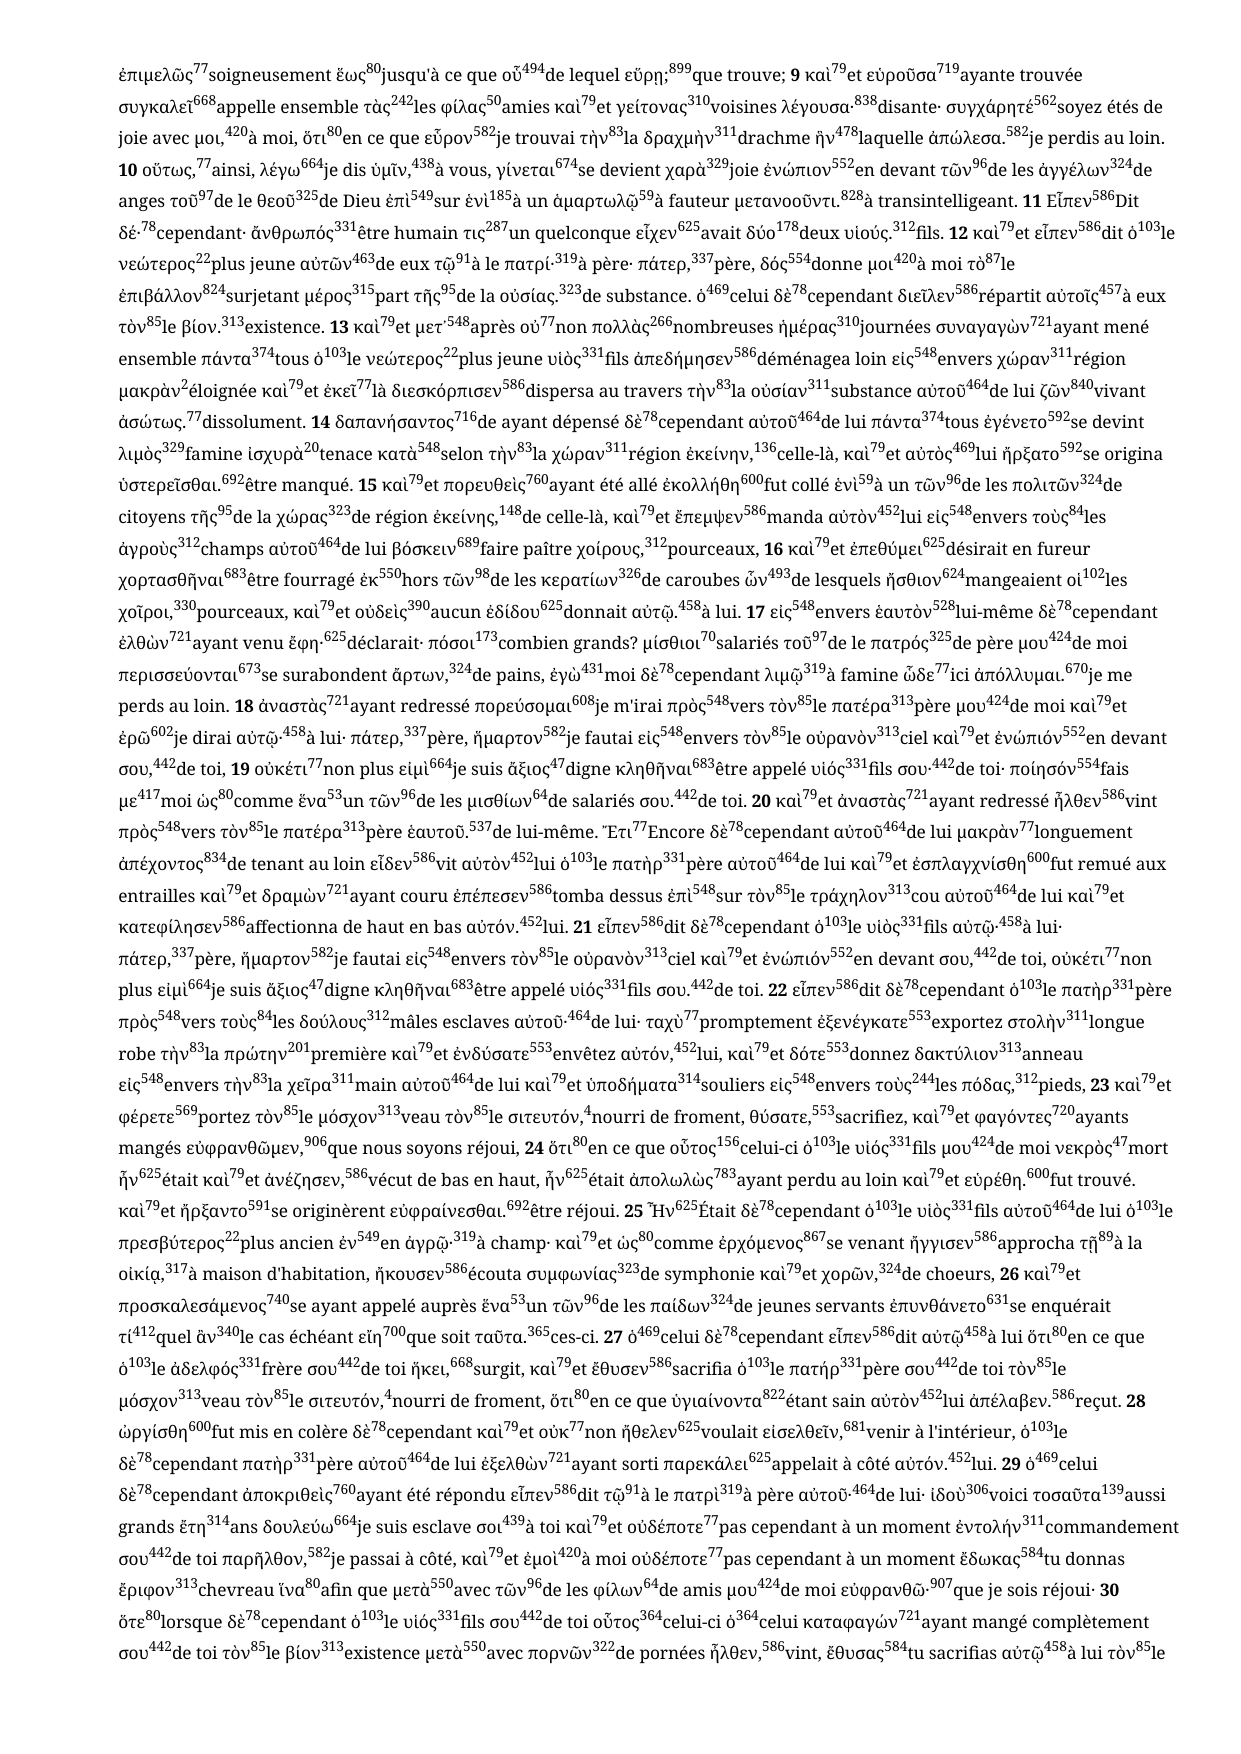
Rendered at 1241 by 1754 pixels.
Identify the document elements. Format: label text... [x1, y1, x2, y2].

text 1 Ἦσαν624Étaient δὲ78cependant αὐτῷ458à lui ἐγγίζοντες839approchants πάντες286tous οἱ102les τελῶναι330collecteurs de taxes καὶ79et οἱ102les ἁμαρτωλοὶ70fauteurs ἀκούειν689écouter αὐτοῦ.464de lui. 2 καὶ79et διεγόγγυζον624murmuraient en séparant οἵ102les τε79en outre Φαρισαῖοι330Pharisiens καὶ79et οἱ102les γραμματεῖς330lettrés λέγοντες839disants ὅτι80en ce que οὗτος364celui-ci ἁμαρτωλοὺς52fauteurs προσδέχεται674se accepte auprès καὶ79et συνεσθίει668mange avec αὐτοῖς.457à eux. 3 Εἶπεν586Dit δὲ78cependant πρὸς548vers αὐτοὺς451eux τὴν83la παραβολὴν311parabole ταύτην136celle-ci λέγων·840disant· 4 τίς174quel ἄνθρωπος331être humain ἐξ550hors ὑμῶν441de vous ἔχων840ayant ἑκατὸν180cent πρόβατα314brebis καὶ79et ἀπολέσας721ayant perdu au loin ἐξ550hors αὐτῶν465de eux ἓν55un οὐ340non καταλείπει668laisse en contrebas τὰ86les ἐνενήκοντα54quatre-vingt-dix ἐννέα54neuf ἐν549en τῇ89à la ἐρήμῳ57à déserte καὶ79et πορεύεται674se va ἐπὶ548sur τὸ348ce ἀπολωλὸς772ayant perdu au loin ἕως80jusqu'à ce que εὕρῃ899que trouve αὐτό;454lui; 5 καὶ79et εὑρὼν721ayant trouvé ἐπιτίθησιν668surpose ἐπὶ548sur τοὺς84les ὤμους312épaules αὐτοῦ464de lui χαίρων840étant de joie 6 καὶ79et ἐλθὼν721ayant venu εἰς548envers τὸν85le οἶκον313maison συγκαλεῖ668appelle ensemble τοὺς244les φίλους52amis καὶ79et τοὺς244les γείτονας312voisins λέγων840disant αὐτοῖς·457à eux· συγχάρητέ562soyez étés de joie avec μοι,420à moi, ὅτι80en ce que εὗρον582je trouvai τὸ87le πρόβατόν315brebis μου424de moi τὸ348ce ἀπολωλός.772ayant perdu au loin. 7 λέγω664je dis ὑμῖν438à vous ὅτι80en ce que οὕτως77ainsi χαρὰ329joie ἐν549en τῷ91à le οὐρανῷ319à ciel ἔσται612se sera ἐπὶ549sur ἑνὶ185à un ἁμαρτωλῷ59à fauteur μετανοοῦντι828à transintelligeant ἢ79ou ἐπὶ549sur ἐνενήκοντα184à quatre-vingt-dix ἐννέα184à neuf δικαίοις58à justes οἵτινες497lesquels des quelconques οὐ77non χρείαν311besoin ἔχουσιν667ont μετανοίας.323de transintelligence. 8 Ἢ79Ou τίς172quelle γυνὴ329femme δραχμὰς310drachmes ἔχουσα838ayante δέκα176dix ἐὰν80si le cas échéant ἀπολέσῃ899que perde au loin δραχμὴν311drachme μίαν,177une, οὐχὶ340non pas ἅπτει668touche λύχνον313chandelle καὶ79et σαροῖ668balaie τὴν83la οἰκίαν311maison d'habitation καὶ79et ζητεῖ668cherche ἐπιμελῶς77soigneusement ἕως80jusqu'à ce que οὗ494de lequel εὕρῃ;899que trouve; 9 καὶ79et εὑροῦσα719ayante trouvée συγκαλεῖ668appelle ensemble τὰς242les φίλας50amies καὶ79et γείτονας310voisines λέγουσα·838disante· συγχάρητέ562soyez étés de joie avec μοι,420à moi, ὅτι80en ce que εὗρον582je trouvai τὴν83la δραχμὴν311drachme ἣν478laquelle ἀπώλεσα.582je perdis au loin. 10 οὕτως,77ainsi, λέγω664je dis ὑμῖν,438à vous, γίνεται674se devient χαρὰ329joie ἐνώπιον552en devant τῶν96de les ἀγγέλων324de anges τοῦ97de le θεοῦ325de Dieu ἐπὶ549sur ἑνὶ185à un ἁμαρτωλῷ59à fauteur μετανοοῦντι.828à transintelligeant. 11 Εἶπεν586Dit δέ·78cependant· ἄνθρωπός331être humain τις287un quelconque εἶχεν625avait δύο178deux υἱούς.312fils. 12 καὶ79et εἶπεν586dit ὁ103le νεώτερος22plus jeune αὐτῶν463de eux τῷ91à le πατρί·319à père· πάτερ,337père, δός554donne μοι420à moi τὸ87le ἐπιβάλλον824surjetant μέρος315part τῆς95de la οὐσίας.323de substance. ὁ469celui δὲ78cependant διεῖλεν586répartit αὐτοῖς457à eux τὸν85le βίον.313existence. 13 καὶ79et μετ᾽548après οὐ77non πολλὰς266nombreuses ἡμέρας310journées συναγαγὼν721ayant mené ensemble πάντα374tous ὁ103le νεώτερος22plus jeune υἱὸς331fils ἀπεδήμησεν586déménagea loin εἰς548envers χώραν311région μακρὰν2éloignée καὶ79et ἐκεῖ77là διεσκόρπισεν586dispersa au travers τὴν83la οὐσίαν311substance αὐτοῦ464de lui ζῶν840vivant ἀσώτως.77dissolument. 14 δαπανήσαντος716de ayant dépensé δὲ78cependant αὐτοῦ464de lui πάντα374tous ἐγένετο592se devint λιμὸς329famine ἰσχυρὰ20tenace κατὰ548selon τὴν83la χώραν311région ἐκείνην,136celle-là, καὶ79et αὐτὸς469lui ἤρξατο592se origina ὑστερεῖσθαι.692être manqué. 15 καὶ79et πορευθεὶς760ayant été allé ἐκολλήθη600fut collé ἑνὶ59à un τῶν96de les πολιτῶν324de citoyens τῆς95de la χώρας323de région ἐκείνης,148de celle-là, καὶ79et ἔπεμψεν586manda αὐτὸν452lui εἰς548envers τοὺς84les ἀγροὺς312champs αὐτοῦ464de lui βόσκειν689faire paître χοίρους,312pourceaux, 16 καὶ79et ἐπεθύμει625désirait en fureur χορτασθῆναι683être fourragé ἐκ550hors τῶν98de les κερατίων326de caroubes ὧν493de lesquels ἤσθιον624mangeaient οἱ102les χοῖροι,330pourceaux, καὶ79et οὐδεὶς390aucun ἐδίδου625donnait αὐτῷ.458à lui. 17 εἰς548envers ἑαυτὸν528lui-même δὲ78cependant ἐλθὼν721ayant venu ἔφη·625déclarait· πόσοι173combien grands? μίσθιοι70salariés τοῦ97de le πατρός325de père μου424de moi περισσεύονται673se surabondent ἄρτων,324de pains, ἐγὼ431moi δὲ78cependant λιμῷ319à famine ὧδε77ici ἀπόλλυμαι.670je me perds au loin. 18 ἀναστὰς721ayant redressé πορεύσομαι608je m'irai πρὸς548vers τὸν85le πατέρα313père μου424de moi καὶ79et ἐρῶ602je dirai αὐτῷ·458à lui· πάτερ,337père, ἥμαρτον582je fautai εἰς548envers τὸν85le οὐρανὸν313ciel καὶ79et ἐνώπιόν552en devant σου,442de toi, 19 οὐκέτι77non plus εἰμὶ664je suis ἄξιος47digne κληθῆναι683être appelé υἱός331fils σου·442de toi· ποίησόν554fais με417moi ὡς80comme ἕνα53un τῶν96de les μισθίων64de salariés σου.442de toi. 20 καὶ79et ἀναστὰς721ayant redressé ἦλθεν586vint πρὸς548vers τὸν85le πατέρα313père ἑαυτοῦ.537de lui-même. Ἔτι77Encore δὲ78cependant αὐτοῦ464de lui μακρὰν77longuement ἀπέχοντος834de tenant au loin εἶδεν586vit αὐτὸν452lui ὁ103le πατὴρ331père αὐτοῦ464de lui καὶ79et ἐσπλαγχνίσθη600fut remué aux entrailles καὶ79et δραμὼν721ayant couru ἐπέπεσεν586tomba dessus ἐπὶ548sur τὸν85le τράχηλον313cou αὐτοῦ464de lui καὶ79et κατεφίλησεν586affectionna de haut en bas αὐτόν.452lui. 21 εἶπεν586dit δὲ78cependant ὁ103le υἱὸς331fils αὐτῷ·458à lui· πάτερ,337père, ἥμαρτον582je fautai εἰς548envers τὸν85le οὐρανὸν313ciel καὶ79et ἐνώπιόν552en devant σου,442de toi, οὐκέτι77non plus εἰμὶ664je suis ἄξιος47digne κληθῆναι683être appelé υἱός331fils σου.442de toi. 22 εἶπεν586dit δὲ78cependant ὁ103le πατὴρ331père πρὸς548vers τοὺς84les δούλους312mâles esclaves αὐτοῦ·464de lui· ταχὺ77promptement ἐξενέγκατε553exportez στολὴν311longue robe τὴν83la πρώτην201première καὶ79et ἐνδύσατε553envêtez αὐτόν,452lui, καὶ79et δότε553donnez δακτύλιον313anneau εἰς548envers τὴν83la χεῖρα311main αὐτοῦ464de lui καὶ79et ὑποδήματα314souliers εἰς548envers τοὺς244les πόδας,312pieds, 23 καὶ79et φέρετε569portez τὸν85le μόσχον313veau τὸν85le σιτευτόν,4nourri de froment, θύσατε,553sacrifiez, καὶ79et φαγόντες720ayants mangés εὐφρανθῶμεν,906que nous soyons réjoui, 24 ὅτι80en ce que οὗτος156celui-ci ὁ103le υἱός331fils μου424de moi νεκρὸς47mort ἦν625était καὶ79et ἀνέζησεν,586vécut de bas en haut, ἦν625était ἀπολωλὼς783ayant perdu au loin καὶ79et εὑρέθη.600fut trouvé. καὶ79et ἤρξαντο591se originèrent εὐφραίνεσθαι.692être réjoui. 25 Ἦν625Était δὲ78cependant ὁ103le υἱὸς331fils αὐτοῦ464de lui ὁ103le πρεσβύτερος22plus ancien ἐν549en ἀγρῷ·319à champ· καὶ79et ὡς80comme ἐρχόμενος867se venant ἤγγισεν586approcha τῇ89à la οἰκίᾳ,317à maison d'habitation, ἤκουσεν586écouta συμφωνίας323de symphonie καὶ79et χορῶν,324de choeurs, 26 καὶ79et προσκαλεσάμενος740se ayant appelé auprès ἕνα53un τῶν96de les παίδων324de jeunes servants ἐπυνθάνετο631se enquérait τί412quel ἂν340le cas échéant εἴη700que soit ταῦτα.365ces-ci. 27 ὁ469celui δὲ78cependant εἶπεν586dit αὐτῷ458à lui ὅτι80en ce que ὁ103le ἀδελφός331frère σου442de toi ἥκει,668surgit, καὶ79et ἔθυσεν586sacrifia ὁ103le πατήρ331père σου442de toi τὸν85le μόσχον313veau τὸν85le σιτευτόν,4nourri de froment, ὅτι80en ce que ὑγιαίνοντα822étant sain αὐτὸν452lui ἀπέλαβεν.586reçut. 28 ὠργίσθη600fut mis en colère δὲ78cependant καὶ79et οὐκ77non ἤθελεν625voulait εἰσελθεῖν,681venir à l'intérieur, ὁ103le δὲ78cependant πατὴρ331père αὐτοῦ464de lui ἐξελθὼν721ayant sorti παρεκάλει625appelait à côté αὐτόν.452lui. 29 ὁ469celui δὲ78cependant ἀποκριθεὶς760ayant été répondu εἶπεν586dit τῷ91à le πατρὶ319à père αὐτοῦ·464de lui· ἰδοὺ306voici τοσαῦτα139aussi grands ἔτη314ans δουλεύω664je suis esclave σοι439à toi καὶ79et οὐδέποτε77pas cependant à un moment ἐντολήν311commandement σου442de toi παρῆλθον,582je passai à côté, καὶ79et ἐμοὶ420à moi οὐδέποτε77pas cependant à un moment ἔδωκας584tu donnas ἔριφον313chevreau ἵνα80afin que μετὰ550avec τῶν96de les φίλων64de amis μου424de moi εὐφρανθῶ·907que je sois réjoui· 30 ὅτε80lorsque δὲ78cependant ὁ103le υἱός331fils σου442de toi οὗτος364celui-ci ὁ364celui καταφαγών721ayant mangé complètement σου442de toi τὸν85le βίον313existence μετὰ550avec πορνῶν322de pornées ἦλθεν,586vint, ἔθυσας584tu sacrifias αὐτῷ458à lui τὸν85le σιτευτὸν4nourri de froment μόσχον.313veau. 31 ὁ469celui δὲ78cependant εἶπεν586dit αὐτῷ·458à lui· τέκνον,339enfant, σὺ448toi πάντοτε77en tout moment μετ᾽550avec ἐμοῦ424de moi εἶ,666tu es, καὶ79et πάντα288tous τὰ365ces ἐμὰ428miens σά445tiens ἐστιν·668est· 32 εὐφρανθῆναι683être réjoui δὲ78cependant καὶ77aussi χαρῆναι683être été de joie ἔδει,625attachait de lien, ὅτι80en ce que ὁ103le ἀδελφός331frère σου442de toi οὗτος156celui-ci νεκρὸς47mort ἦν625était καὶ79et ἔζησεν,586vécut, καὶ79et ἀπολωλὼς783ayant perdu au loin καὶ79et εὑρέθη.600fut trouvé. [118, 59, 1181, 1665]
